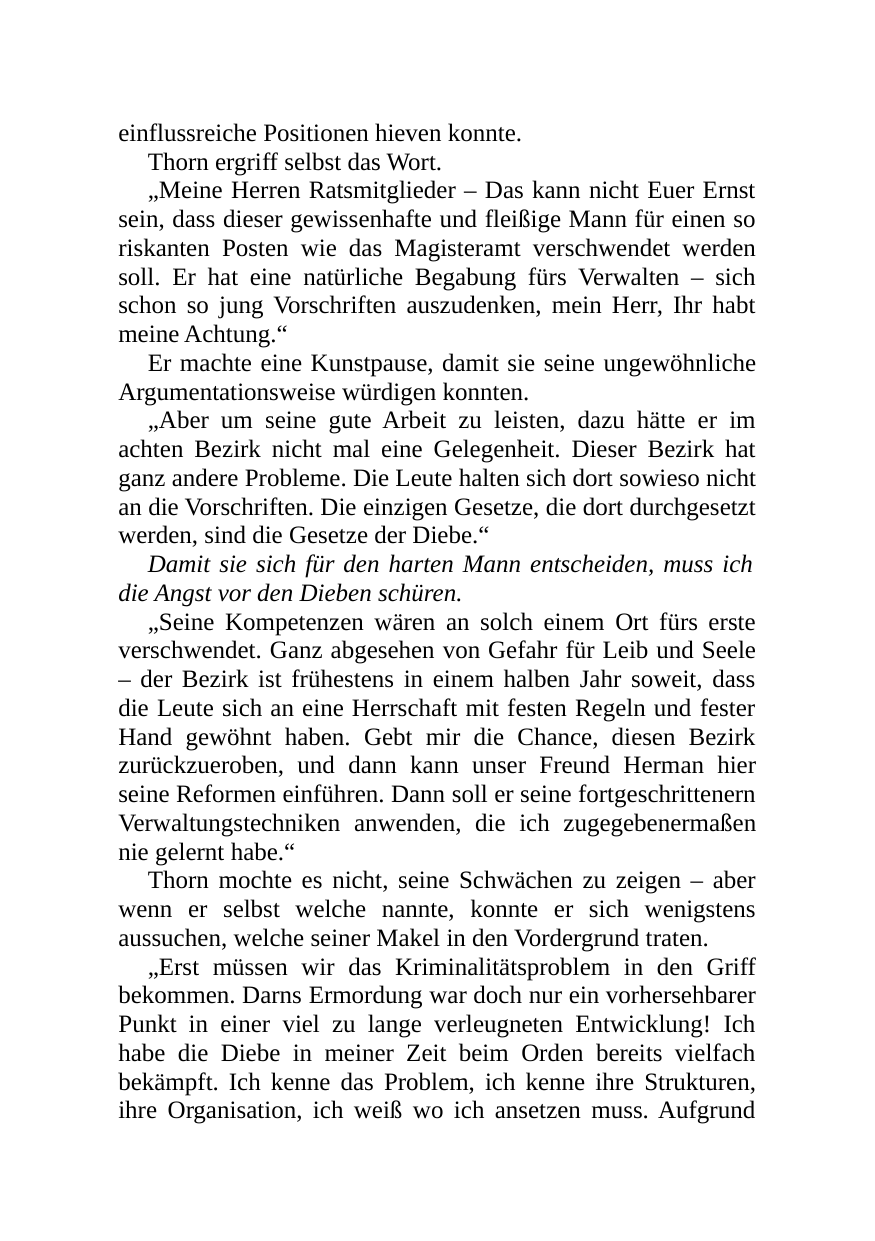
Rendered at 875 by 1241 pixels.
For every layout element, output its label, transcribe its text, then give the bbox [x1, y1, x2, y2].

text „Aber um seine gute Arbeit zu leisten, dazu hätte er im achten Bezirk nicht mal eine Gelegenheit. Dieser Bezirk hat ganz andere Probleme. Die Leute halten sich dort sowieso nicht an die Vorschriften. Die einzigen Gesetze, die dort durchgesetzt werden, sind die Gesetze der Diebe.“ [118, 406, 756, 549]
text „Seine Kompetenzen wären an solch einem Ort fürs erste verschwendet. Ganz abgesehen von Gefahr für Leib und Seele – der Bezirk ist frühestens in einem halben Jahr soweit, dass die Leute sich an eine Herrschaft mit festen Regeln und fester Hand gewöhnt haben. Gebt mir die Chance, diesen Bezirk zurückzueroben, und dann kann unser Freund Herman hier seine Reformen einführen. Dann soll er seine fortgeschrittenern Verwaltungstechniken anwenden, die ich zugegebenermaßen nie gelernt habe.“ [118, 607, 756, 866]
text „Meine Herren Ratsmitglieder – Das kann nicht Euer Ernst sein, dass dieser gewissenhafte und fleißige Mann für einen so riskanten Posten wie das Magisteramt verschwendet werden soll. Er hat eine natürliche Begabung fürs Verwalten – sich schon so jung Vorschriften auszudenken, mein Herr, Ihr habt meine Achtung.“ [118, 176, 756, 348]
text Thorn mochte es nicht, seine Schwächen zu zeigen – aber wenn er selbst welche nannte, konnte er sich wenigstens aussuchen, welche seiner Makel in den Vordergrund traten. [118, 866, 756, 952]
text Er machte eine Kunstpause, damit sie seine ungewöhnliche Argumentationsweise würdigen konnten. [118, 348, 756, 406]
text Damit sie sich für den harten Mann entscheiden, muss ich die Angst vor den Dieben schüren. [118, 549, 756, 607]
text „Erst müssen wir das Kriminalitätsproblem in den Griff bekommen. Darns Ermordung war doch nur ein vorhersehbarer Punkt in einer viel zu lange verleugneten Entwicklung! Ich habe die Diebe in meiner Zeit beim Orden bereits vielfach bekämpft. Ich kenne das Problem, ich kenne ihre Strukturen, ihre Organisation, ich weiß wo ich ansetzen muss. Aufgrund [118, 952, 756, 1124]
text einflussreiche Positionen hieven konnte. [118, 118, 756, 147]
text Thorn ergriff selbst das Wort. [118, 147, 756, 176]
